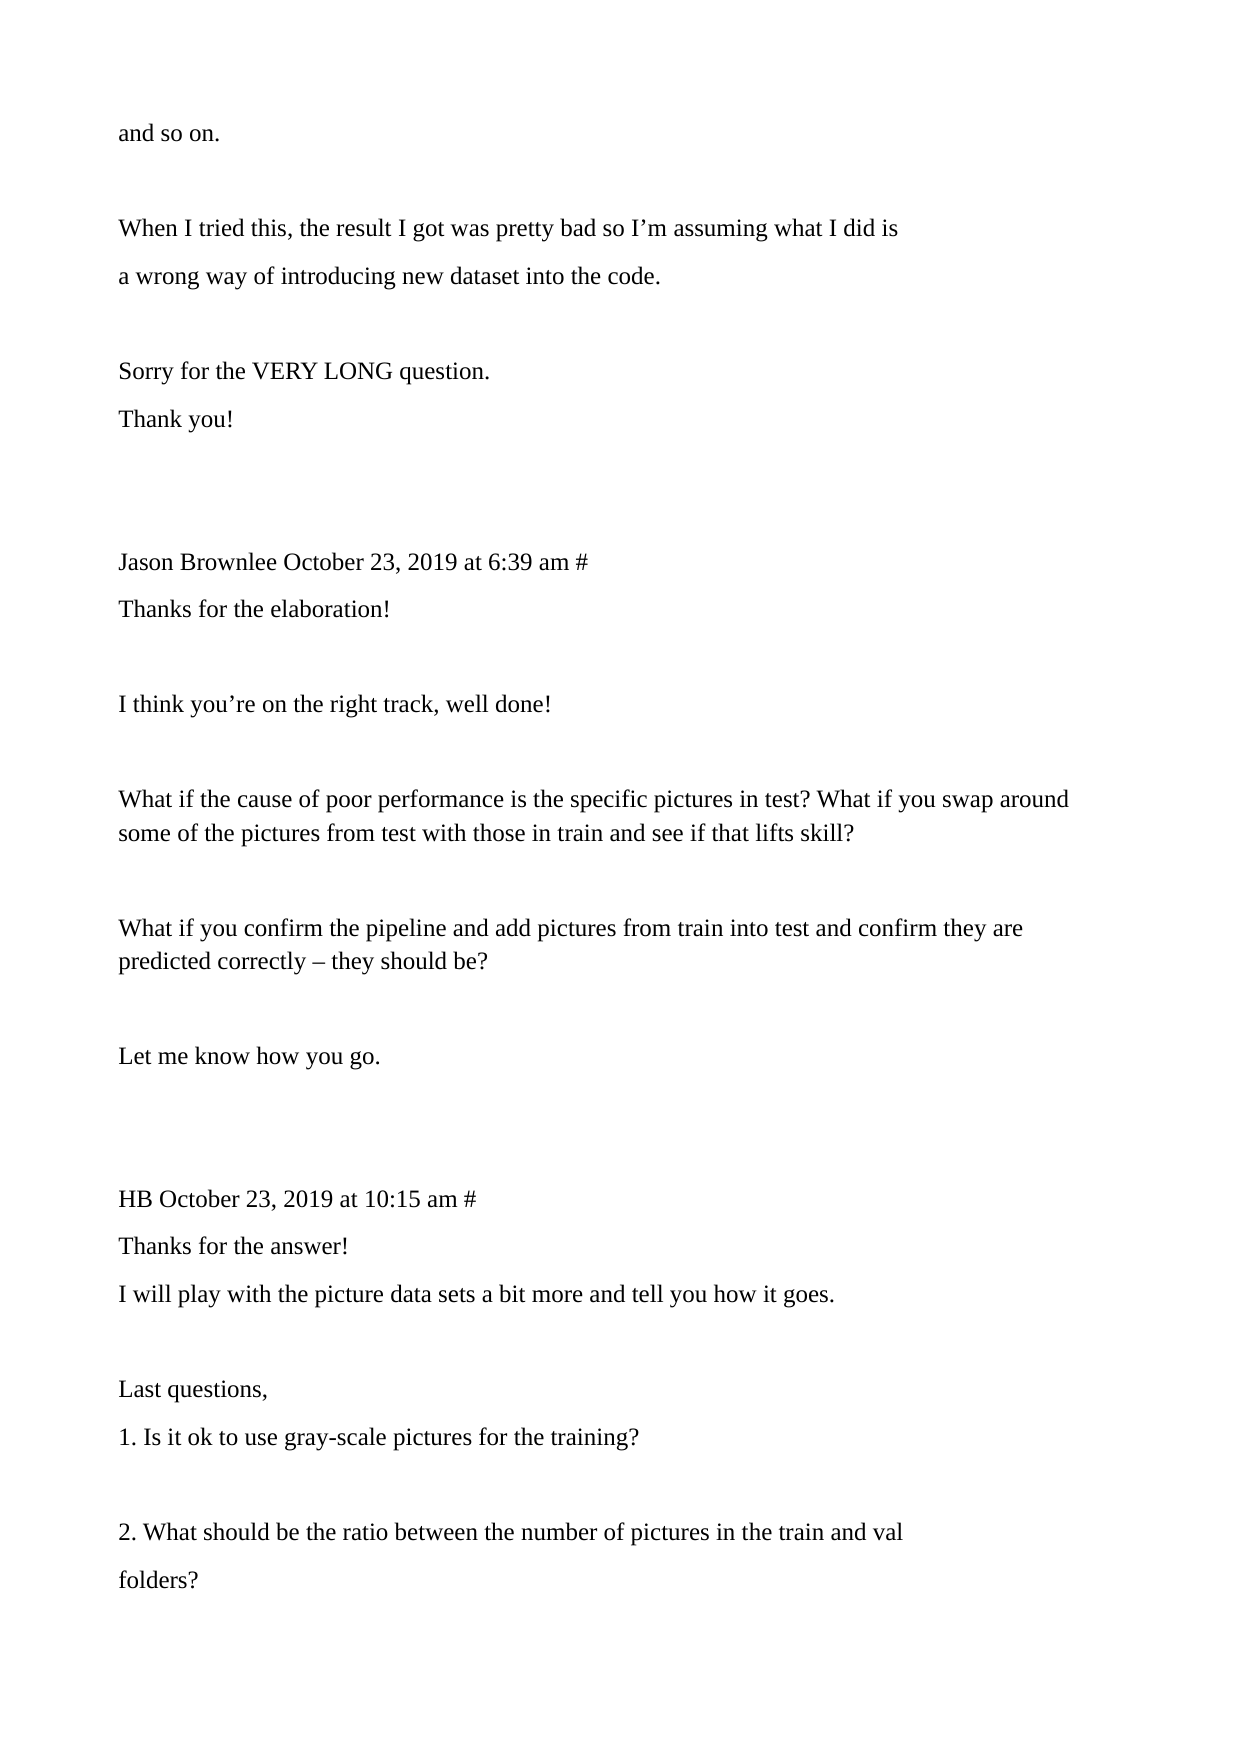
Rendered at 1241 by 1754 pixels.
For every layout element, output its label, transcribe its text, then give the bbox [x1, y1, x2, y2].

text Sorry for the VERY LONG question. [118, 356, 1122, 385]
text 2. What should be the ratio between the number of pictures in the train and val [118, 1517, 1122, 1546]
text HB October 23, 2019 at 10:15 am # [118, 1184, 1122, 1213]
text folders? [118, 1565, 1122, 1593]
text I will play with the picture data sets a bit more and tell you how it goes. [118, 1279, 1122, 1308]
text Thank you! [118, 404, 1122, 432]
text When I tried this, the result I got was pretty bad so I’m assuming what I did is [118, 213, 1122, 242]
text I think you’re on the right track, well done! [118, 689, 1122, 718]
text Let me know how you go. [118, 1041, 1122, 1070]
text 1. Is it ok to use gray-scale pictures for the training? [118, 1422, 1122, 1451]
text Last questions, [118, 1374, 1122, 1403]
text What if you confirm the pipeline and add pictures from train into test and confirm they are predicted correctly – they should be? [118, 913, 1122, 974]
text and so on. [118, 118, 1122, 147]
text Jason Brownlee October 23, 2019 at 6:39 am # [118, 547, 1122, 575]
text What if the cause of poor performance is the specific pictures in test? What if you swap around some of the pictures from test with those in train and see if that lifts skill? [118, 784, 1122, 846]
text Thanks for the elaboration! [118, 594, 1122, 623]
text a wrong way of introducing new dataset into the code. [118, 261, 1122, 290]
text Thanks for the answer! [118, 1231, 1122, 1260]
